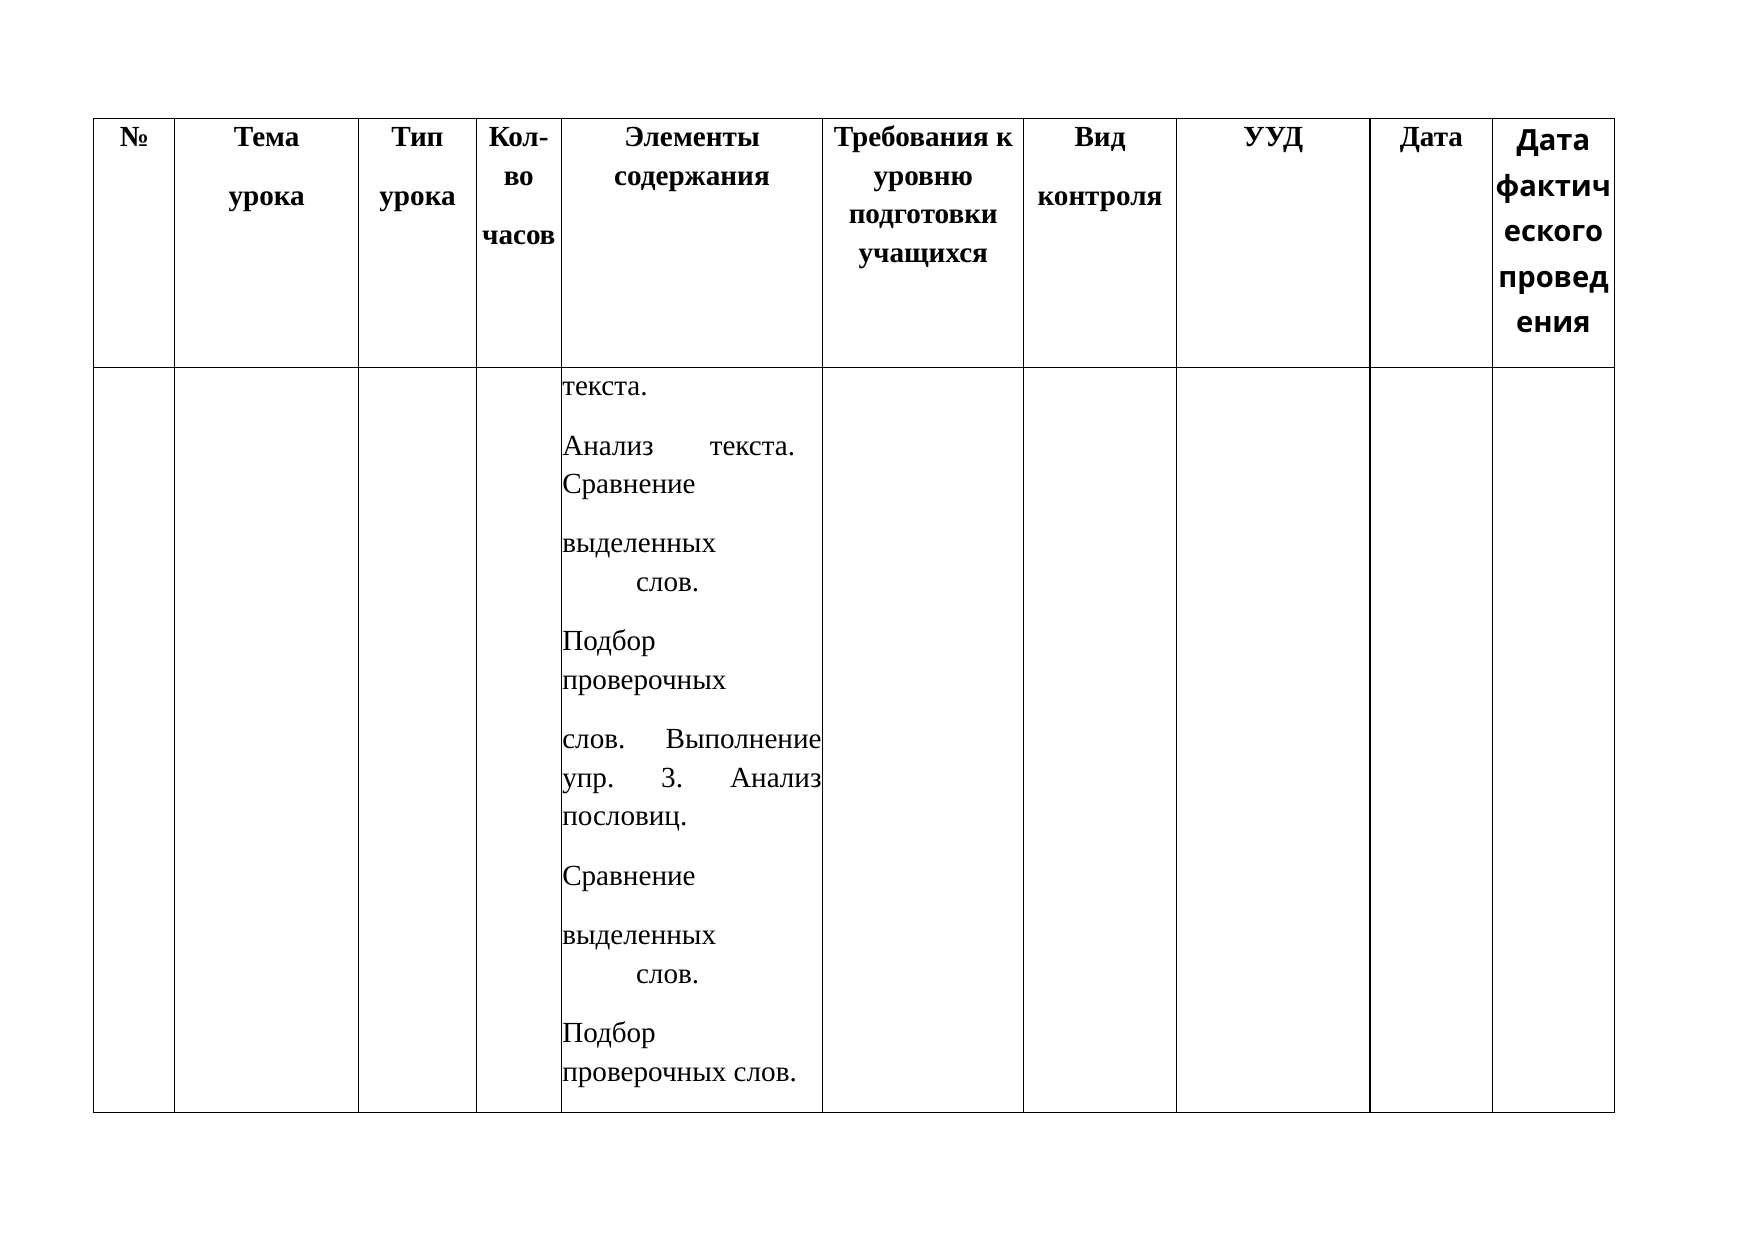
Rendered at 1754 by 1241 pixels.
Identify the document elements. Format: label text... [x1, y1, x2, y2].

table_cell [94, 368, 174, 1112]
table_cell [359, 368, 476, 1112]
table_cell текста. Анализ текста. Сравнение выделенных слов. Подбор проверочных слов. Выполнение упр. 3. Анализ пословиц. Сравнение выделенных слов. Подбор проверочных слов. [562, 368, 822, 1112]
table_header Элементы содержания [562, 119, 822, 367]
table_cell [1371, 368, 1492, 1112]
table_header Вид контроля [1024, 119, 1176, 367]
table_header УУД [1177, 119, 1369, 367]
table_cell [1177, 368, 1369, 1112]
table_header Тип урока [359, 119, 476, 367]
table_header № [94, 119, 174, 367]
table_header Дата фактического проведения [1493, 119, 1614, 367]
table_header Кол-во часов [477, 119, 561, 367]
table_header Дата [1371, 119, 1492, 367]
table_cell [823, 368, 1023, 1112]
table_cell [1024, 368, 1176, 1112]
table_header Тема урока [175, 119, 358, 367]
table_header Требования к уровню подготовки учащихся [823, 119, 1023, 367]
table_cell [175, 368, 358, 1112]
table_cell [1493, 368, 1614, 1112]
table_cell [477, 368, 561, 1112]
